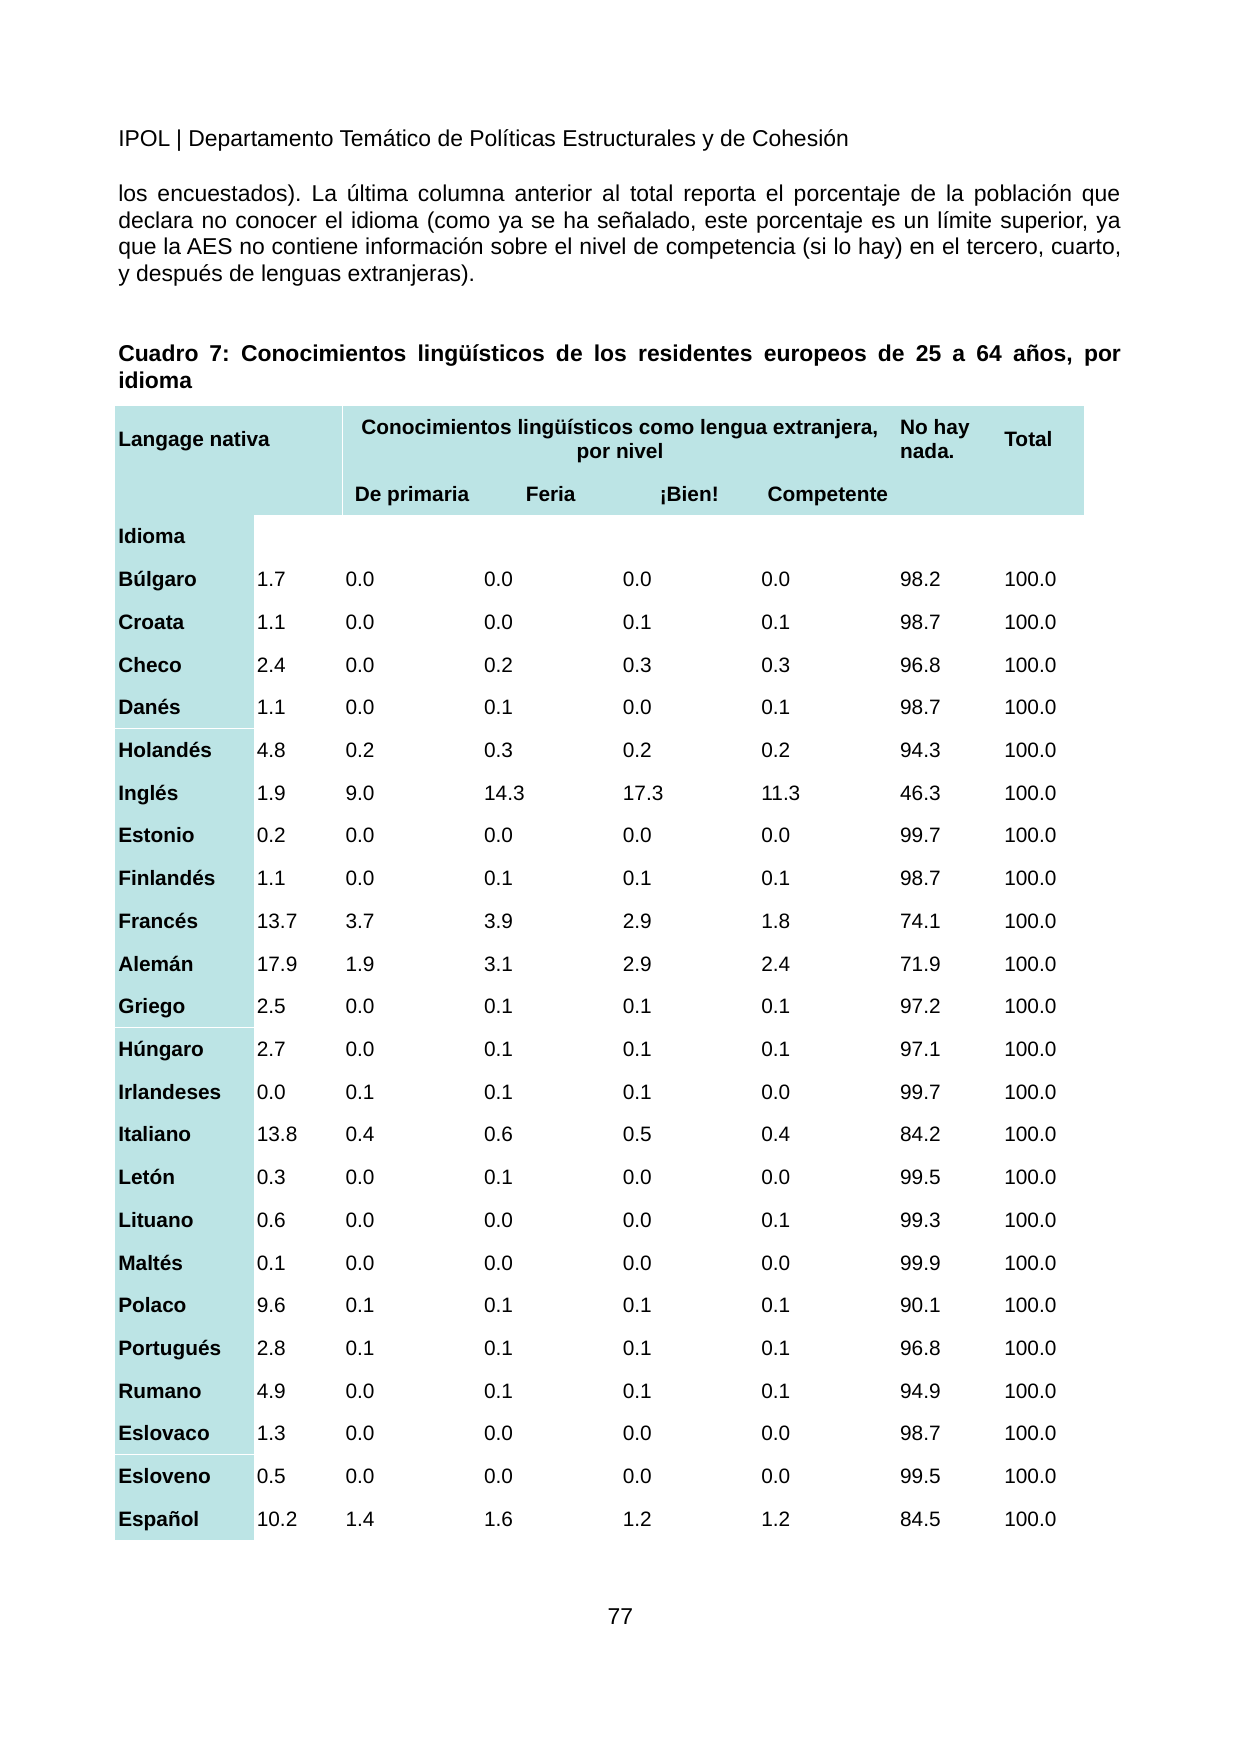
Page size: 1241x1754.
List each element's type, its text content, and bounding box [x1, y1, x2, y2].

table_cell 90.1 [897, 1284, 1001, 1326]
table_cell 100.0 [1001, 686, 1084, 728]
table_cell 100.0 [1001, 985, 1084, 1027]
table_cell 100.0 [1001, 729, 1084, 771]
table_cell 100.0 [1001, 771, 1084, 814]
table_cell 1.2 [758, 1497, 897, 1540]
table_cell 2.9 [620, 899, 758, 942]
table_cell 96.8 [897, 1326, 1001, 1369]
table_cell 2.4 [254, 643, 342, 686]
table_cell 17.9 [254, 942, 342, 985]
table_cell 2.9 [620, 942, 758, 985]
table_cell 71.9 [897, 942, 1001, 985]
table_cell 13.7 [254, 899, 342, 942]
table_cell 17.3 [620, 771, 758, 814]
table_cell 0.5 [620, 1113, 758, 1156]
table_cell 1.1 [254, 600, 342, 643]
table_cell 0.1 [620, 600, 758, 643]
table_cell 0.2 [254, 814, 342, 857]
table_cell Polaco [115, 1284, 254, 1326]
table_cell 46.3 [897, 771, 1001, 814]
table_cell 0.1 [343, 1326, 481, 1369]
table_cell 98.7 [897, 1412, 1001, 1454]
table_cell 100.0 [1001, 1369, 1084, 1412]
table_cell 0.1 [620, 1028, 758, 1070]
table_cell 0.0 [343, 1241, 481, 1284]
table_cell 0.0 [343, 558, 481, 600]
table_cell Checo [115, 643, 254, 686]
table_cell 0.0 [343, 1369, 481, 1412]
table_cell 10.2 [254, 1497, 342, 1540]
table_cell [897, 515, 1001, 558]
table_cell 0.6 [481, 1113, 620, 1156]
table_cell 1.2 [620, 1497, 758, 1540]
table_cell 0.2 [620, 729, 758, 771]
table_cell 0.0 [481, 558, 620, 600]
table_cell Irlandeses [115, 1070, 254, 1113]
table_cell 0.1 [758, 1028, 897, 1070]
table_cell 100.0 [1001, 558, 1084, 600]
table_cell 0.1 [758, 686, 897, 728]
table_cell 100.0 [1001, 942, 1084, 985]
table_cell 0.0 [343, 1412, 481, 1454]
table_cell [115, 472, 254, 515]
table_cell 0.0 [343, 1455, 481, 1497]
table_cell 0.0 [758, 1156, 897, 1198]
table_cell [254, 472, 342, 515]
table_cell 0.0 [481, 1412, 620, 1454]
table_cell [254, 515, 342, 558]
table_cell 0.1 [343, 1284, 481, 1326]
table_cell 11.3 [758, 771, 897, 814]
table_cell 94.3 [897, 729, 1001, 771]
table_cell 99.3 [897, 1198, 1001, 1241]
table_cell 100.0 [1001, 899, 1084, 942]
table_cell 99.7 [897, 1070, 1001, 1113]
table_cell 0.0 [620, 1241, 758, 1284]
table_cell 0.0 [758, 1412, 897, 1454]
table_cell 99.5 [897, 1156, 1001, 1198]
table_cell 4.9 [254, 1369, 342, 1412]
table_cell Italiano [115, 1113, 254, 1156]
table_cell 0.1 [620, 1326, 758, 1369]
table_cell Alemán [115, 942, 254, 985]
text Cuadro 7: Conocimientos lingüísticos de los residentes europeos de 25 a 64 años, por idioma [118, 340, 1122, 393]
table_cell [1001, 515, 1084, 558]
table_cell 0.1 [758, 1284, 897, 1326]
table_cell Eslovaco [115, 1412, 254, 1454]
table_cell Danés [115, 686, 254, 728]
table_cell 99.7 [897, 814, 1001, 857]
table_cell 100.0 [1001, 1326, 1084, 1369]
table_cell [481, 515, 620, 558]
table_cell 0.1 [481, 1070, 620, 1113]
table_cell 9.0 [343, 771, 481, 814]
table_cell Húngaro [115, 1028, 254, 1070]
table_cell 0.1 [343, 1070, 481, 1113]
table_cell 0.1 [481, 1369, 620, 1412]
table_cell 0.0 [481, 1198, 620, 1241]
table_header Conocimientos lingüísticos como lengua extranjera, por nivel [343, 406, 897, 472]
table_cell 0.0 [620, 558, 758, 600]
table_cell 84.2 [897, 1113, 1001, 1156]
table_cell Lituano [115, 1198, 254, 1241]
table_cell 0.1 [620, 1070, 758, 1113]
table_cell 0.0 [254, 1070, 342, 1113]
table_cell 2.4 [758, 942, 897, 985]
table_cell Francés [115, 899, 254, 942]
table_cell Maltés [115, 1241, 254, 1284]
table_cell [1001, 472, 1084, 515]
table_cell 0.0 [758, 1241, 897, 1284]
table_cell 0.0 [343, 1198, 481, 1241]
table_cell Griego [115, 985, 254, 1027]
table_cell 100.0 [1001, 1412, 1084, 1454]
table_cell 1.9 [254, 771, 342, 814]
table_cell 0.3 [758, 643, 897, 686]
table_cell 3.9 [481, 899, 620, 942]
table_cell 3.1 [481, 942, 620, 985]
table_cell 0.0 [481, 600, 620, 643]
table_cell 1.4 [343, 1497, 481, 1540]
table_cell 0.1 [620, 985, 758, 1027]
table_cell 0.1 [758, 1198, 897, 1241]
table_cell 100.0 [1001, 1028, 1084, 1070]
table_cell 74.1 [897, 899, 1001, 942]
table_cell 98.7 [897, 600, 1001, 643]
table_cell 100.0 [1001, 1455, 1084, 1497]
table_cell 0.1 [481, 1156, 620, 1198]
table_cell 0.6 [254, 1198, 342, 1241]
table_cell 0.1 [481, 1028, 620, 1070]
table_cell 0.0 [343, 985, 481, 1027]
table_cell 0.0 [343, 643, 481, 686]
table_cell 0.1 [481, 985, 620, 1027]
table_cell 96.8 [897, 643, 1001, 686]
table_cell 0.2 [343, 729, 481, 771]
table_header Total [1001, 406, 1084, 472]
table_cell 100.0 [1001, 1497, 1084, 1540]
table_cell 0.3 [620, 643, 758, 686]
table_cell 0.0 [343, 1028, 481, 1070]
table_cell 0.0 [620, 686, 758, 728]
table_cell Portugués [115, 1326, 254, 1369]
table_cell 2.7 [254, 1028, 342, 1070]
table_header No hay nada. [897, 406, 1001, 472]
table_cell 100.0 [1001, 643, 1084, 686]
table_cell De primaria [343, 472, 481, 515]
table_cell 0.0 [758, 558, 897, 600]
table_cell 98.2 [897, 558, 1001, 600]
table_cell 0.1 [620, 857, 758, 899]
table_cell 97.1 [897, 1028, 1001, 1070]
table_cell 0.1 [758, 1369, 897, 1412]
table_cell 1.9 [343, 942, 481, 985]
table_cell 0.0 [343, 600, 481, 643]
table_cell 0.0 [620, 1412, 758, 1454]
table_cell 100.0 [1001, 1070, 1084, 1113]
table_cell 0.3 [481, 729, 620, 771]
table_cell ¡Bien! [620, 472, 758, 515]
table_cell 3.7 [343, 899, 481, 942]
table_cell 0.4 [758, 1113, 897, 1156]
table_cell 100.0 [1001, 1241, 1084, 1284]
table_cell Estonio [115, 814, 254, 857]
table_cell 100.0 [1001, 857, 1084, 899]
text los encuestados). La última columna anterior al total reporta el porcentaje de la población que declara no conocer el idioma (como ya se ha señalado, este porcentaje es un límite superior, ya que la AES no contiene información sobre el nivel de competencia (si lo hay) en el tercero, cuarto, y después de lenguas extranjeras). [118, 180, 1122, 286]
table_cell 0.0 [343, 686, 481, 728]
table_cell Croata [115, 600, 254, 643]
table_cell 0.0 [620, 1455, 758, 1497]
table_cell Finlandés [115, 857, 254, 899]
table_cell 0.1 [758, 985, 897, 1027]
table_cell 0.1 [620, 1369, 758, 1412]
table_cell 0.0 [758, 1455, 897, 1497]
table_cell 0.4 [343, 1113, 481, 1156]
table_cell Español [115, 1497, 254, 1540]
table_cell 0.0 [620, 1198, 758, 1241]
table_cell 1.6 [481, 1497, 620, 1540]
table_cell 2.8 [254, 1326, 342, 1369]
table_cell Idioma [115, 515, 254, 558]
table_cell 99.5 [897, 1455, 1001, 1497]
table_cell 1.1 [254, 686, 342, 728]
table_cell 100.0 [1001, 1198, 1084, 1241]
table_cell 14.3 [481, 771, 620, 814]
table_cell 0.1 [620, 1284, 758, 1326]
table_cell Esloveno [115, 1455, 254, 1497]
table_cell 0.0 [758, 814, 897, 857]
table_cell Búlgaro [115, 558, 254, 600]
table_cell 0.0 [758, 1070, 897, 1113]
table_cell 0.0 [343, 857, 481, 899]
table_cell 0.1 [481, 1326, 620, 1369]
table_cell 0.0 [620, 1156, 758, 1198]
table_cell 100.0 [1001, 600, 1084, 643]
table_cell 0.5 [254, 1455, 342, 1497]
table_header Langage nativa [115, 406, 342, 472]
table_cell 84.5 [897, 1497, 1001, 1540]
table_cell 100.0 [1001, 1156, 1084, 1198]
table_cell Letón [115, 1156, 254, 1198]
table_cell 97.2 [897, 985, 1001, 1027]
table_cell 1.7 [254, 558, 342, 600]
table_cell 4.8 [254, 729, 342, 771]
table_cell 1.1 [254, 857, 342, 899]
table_cell 0.1 [481, 857, 620, 899]
table_cell 1.3 [254, 1412, 342, 1454]
table_cell Holandés [115, 729, 254, 771]
table_cell [343, 515, 481, 558]
table_cell 1.8 [758, 899, 897, 942]
table_cell 0.1 [481, 1284, 620, 1326]
table_cell 0.1 [758, 600, 897, 643]
table_cell Rumano [115, 1369, 254, 1412]
table_cell 100.0 [1001, 1284, 1084, 1326]
table_cell 0.0 [343, 814, 481, 857]
table_cell 100.0 [1001, 1113, 1084, 1156]
table_cell 0.1 [254, 1241, 342, 1284]
table_cell 0.2 [758, 729, 897, 771]
table_cell 0.1 [758, 857, 897, 899]
table_cell [897, 472, 1001, 515]
table_cell 98.7 [897, 857, 1001, 899]
table_cell 0.3 [254, 1156, 342, 1198]
table_cell 0.0 [481, 814, 620, 857]
table_cell 0.0 [481, 1241, 620, 1284]
table_cell 99.9 [897, 1241, 1001, 1284]
table_cell 98.7 [897, 686, 1001, 728]
table_cell [758, 515, 897, 558]
table_cell 0.1 [758, 1326, 897, 1369]
table_cell 0.1 [481, 686, 620, 728]
table_cell 13.8 [254, 1113, 342, 1156]
table_cell 2.5 [254, 985, 342, 1027]
table_cell 9.6 [254, 1284, 342, 1326]
table_cell 100.0 [1001, 814, 1084, 857]
table_cell 0.0 [620, 814, 758, 857]
table_cell 0.0 [481, 1455, 620, 1497]
table_cell 0.0 [343, 1156, 481, 1198]
table_cell Inglés [115, 771, 254, 814]
table_cell Feria [481, 472, 620, 515]
table_cell [620, 515, 758, 558]
table_cell 94.9 [897, 1369, 1001, 1412]
table_cell 0.2 [481, 643, 620, 686]
table_cell Competente [758, 472, 897, 515]
